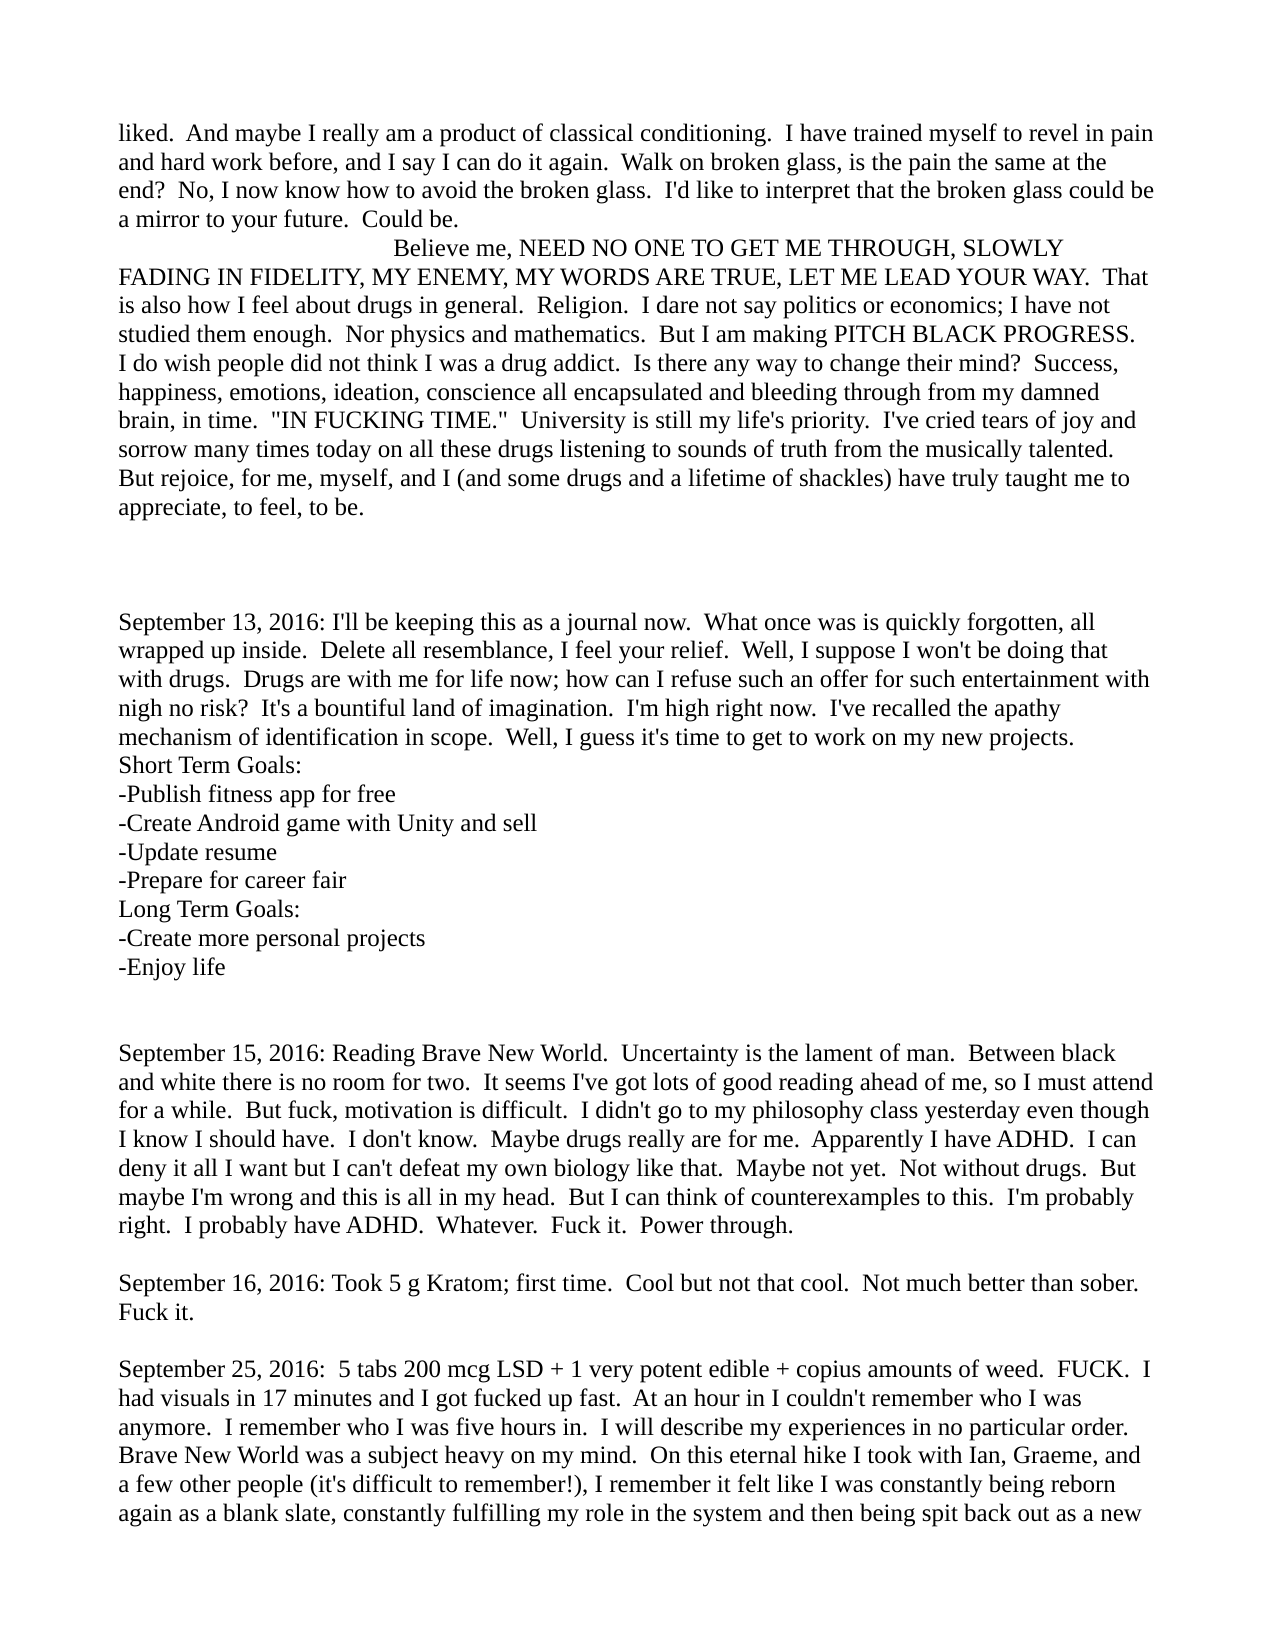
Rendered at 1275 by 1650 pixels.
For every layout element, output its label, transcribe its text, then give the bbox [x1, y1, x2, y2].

text liked. And maybe I really am a product of classical conditioning. I have trained myself to revel in pain and hard work before, and I say I can do it again. Walk on broken glass, is the pain the same at the end? No, I now know how to avoid the broken glass. I'd like to interpret that the broken glass could be a mirror to your future. Could be. [118, 118, 1157, 233]
text Long Term Goals: [118, 894, 1157, 923]
text September 16, 2016: Took 5 g Kratom; first time. Cool but not that cool. Not much better than sober. Fuck it. [118, 1268, 1157, 1326]
text Short Term Goals: [118, 751, 1157, 779]
text -Publish fitness app for free [118, 779, 1157, 808]
text -Prepare for career fair [118, 866, 1157, 894]
text -Enjoy life [118, 952, 1157, 981]
text Believe me, NEED NO ONE TO GET ME THROUGH, SLOWLY FADING IN FIDELITY, MY ENEMY, MY WORDS ARE TRUE, LET ME LEAD YOUR WAY. That is also how I feel about drugs in general. Religion. I dare not say politics or economics; I have not studied them enough. Nor physics and mathematics. But I am making PITCH BLACK PROGRESS. I do wish people did not think I was a drug addict. Is there any way to change their mind? Success, happiness, emotions, ideation, conscience all encapsulated and bleeding through from my damned brain, in time. "IN FUCKING TIME." University is still my life's priority. I've cried tears of joy and sorrow many times today on all these drugs listening to sounds of truth from the musically talented. But rejoice, for me, myself, and I (and some drugs and a lifetime of shackles) have truly taught me to appreciate, to feel, to be. [118, 233, 1157, 521]
text -Create Android game with Unity and sell [118, 808, 1157, 837]
text September 25, 2016: 5 tabs 200 mcg LSD + 1 very potent edible + copius amounts of weed. FUCK. I had visuals in 17 minutes and I got fucked up fast. At an hour in I couldn't remember who I was anymore. I remember who I was five hours in. I will describe my experiences in no particular order. Brave New World was a subject heavy on my mind. On this eternal hike I took with Ian, Graeme, and a few other people (it's difficult to remember!), I remember it felt like I was constantly being reborn again as a blank slate, constantly fulfilling my role in the system and then being spit back out as a new [118, 1354, 1157, 1527]
text September 13, 2016: I'll be keeping this as a journal now. What once was is quickly forgotten, all wrapped up inside. Delete all resemblance, I feel your relief. Well, I suppose I won't be doing that with drugs. Drugs are with me for life now; how can I refuse such an offer for such entertainment with nigh no risk? It's a bountiful land of imagination. I'm high right now. I've recalled the apathy mechanism of identification in scope. Well, I guess it's time to get to work on my new projects. [118, 607, 1157, 751]
text September 15, 2016: Reading Brave New World. Uncertainty is the lament of man. Between black and white there is no room for two. It seems I've got lots of good reading ahead of me, so I must attend for a while. But fuck, motivation is difficult. I didn't go to my philosophy class yesterday even though I know I should have. I don't know. Maybe drugs really are for me. Apparently I have ADHD. I can deny it all I want but I can't defeat my own biology like that. Maybe not yet. Not without drugs. But maybe I'm wrong and this is all in my head. But I can think of counterexamples to this. I'm probably right. I probably have ADHD. Whatever. Fuck it. Power through. [118, 1038, 1157, 1239]
text -Create more personal projects [118, 923, 1157, 952]
text -Update resume [118, 837, 1157, 866]
